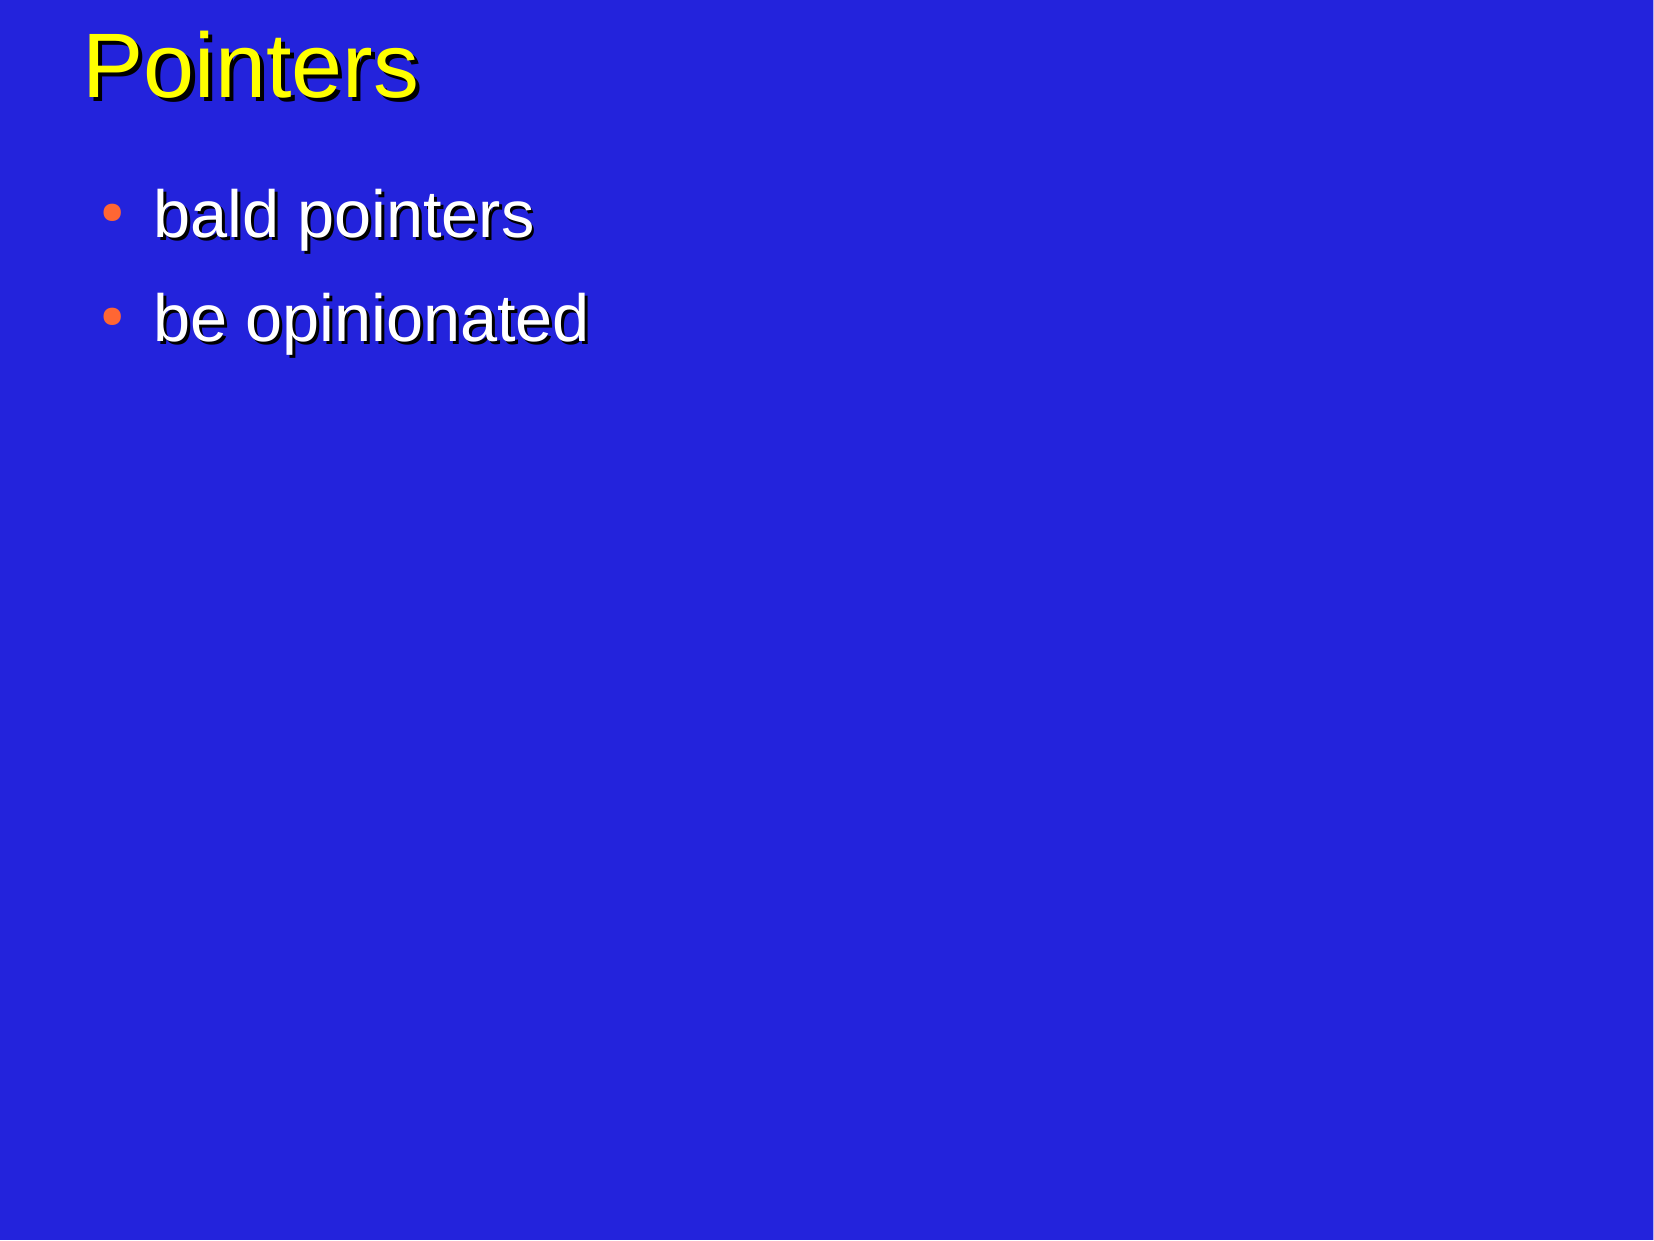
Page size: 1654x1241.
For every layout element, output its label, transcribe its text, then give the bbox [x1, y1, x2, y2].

list bald pointers be opinionated [82, 177, 1571, 1182]
title Pointers [82, 2, 1571, 130]
